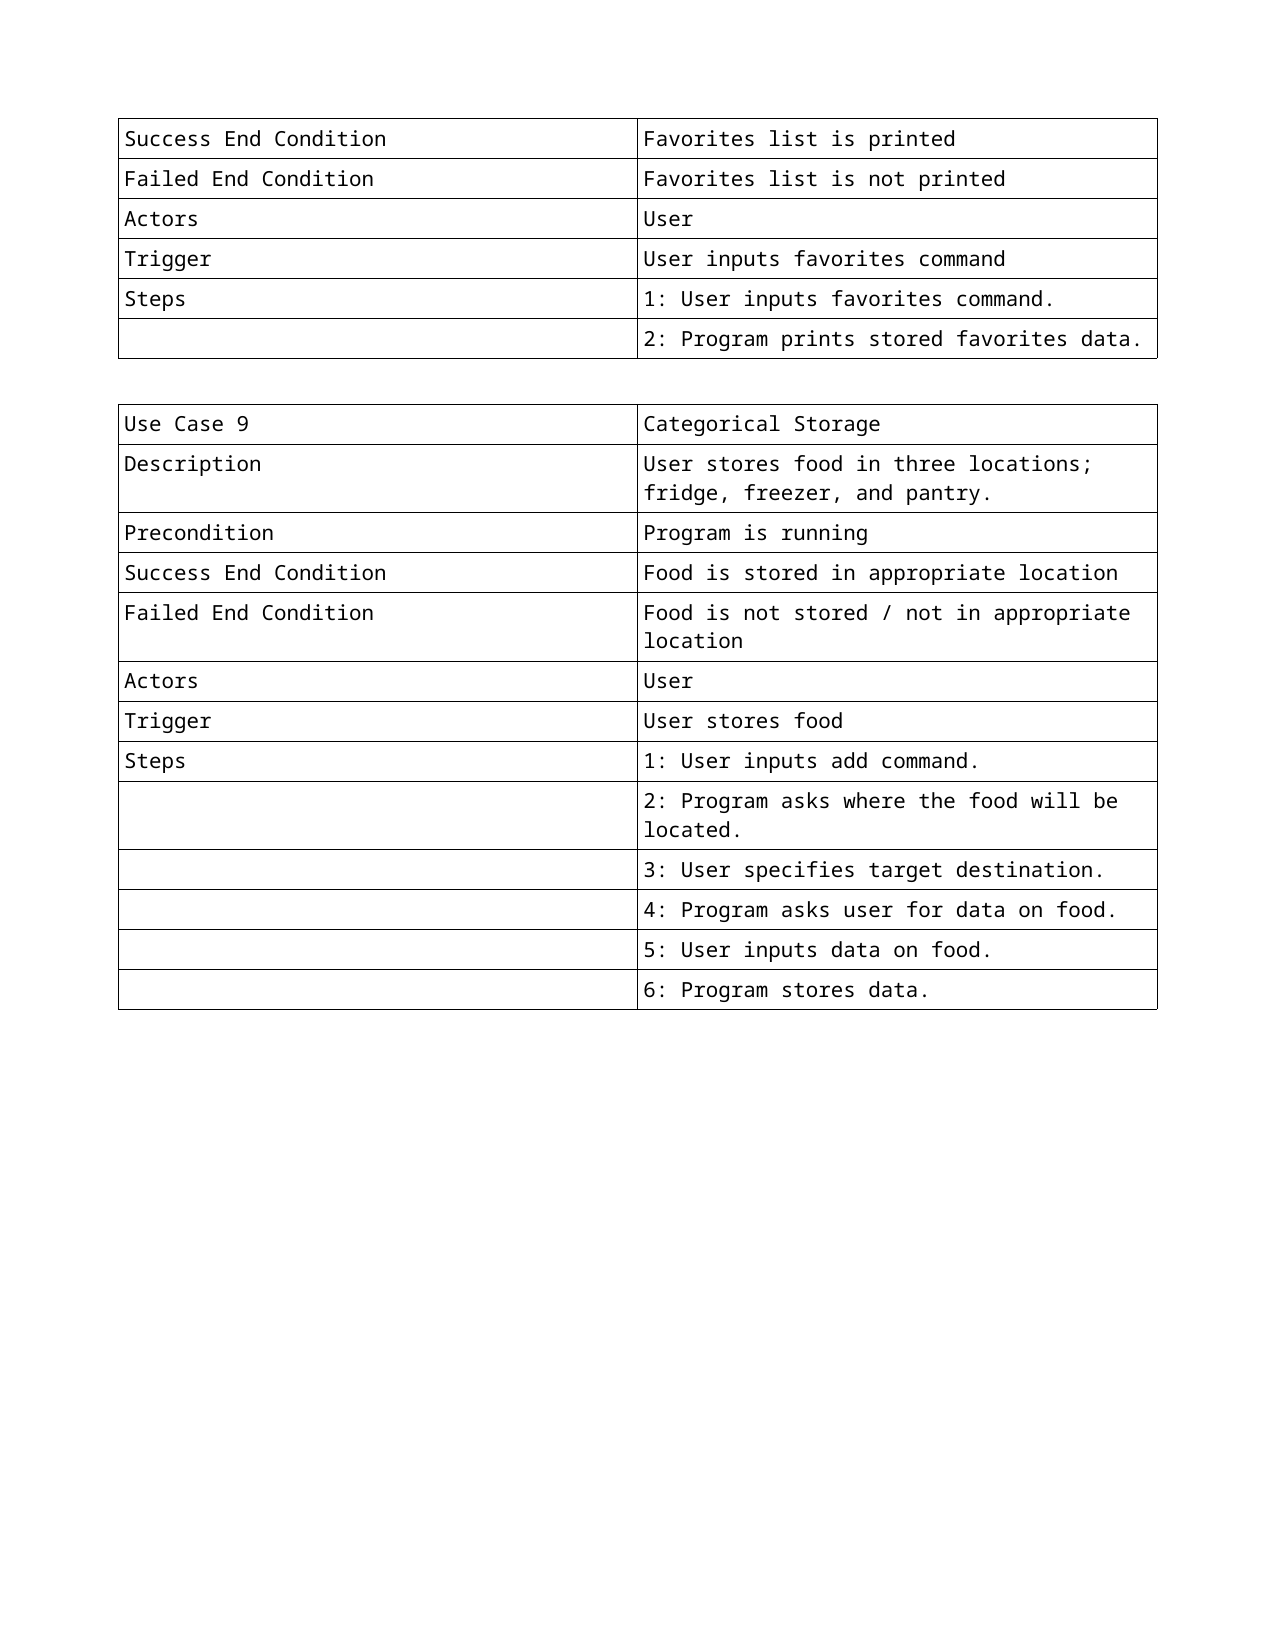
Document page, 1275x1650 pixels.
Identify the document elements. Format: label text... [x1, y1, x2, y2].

table_cell [119, 930, 637, 969]
table_cell 4: Program asks user for data on food. [638, 890, 1157, 929]
table_cell 1: User inputs favorites command. [638, 279, 1157, 318]
table_cell [119, 782, 637, 849]
table_cell Favorites list is not printed [638, 159, 1157, 198]
table_cell [119, 890, 637, 929]
table_cell User stores food [638, 702, 1157, 741]
table_cell Success End Condition [119, 119, 637, 158]
table_cell 3: User specifies target destination. [638, 850, 1157, 889]
table_cell User inputs favorites command [638, 239, 1157, 278]
table_cell Food is stored in appropriate location [638, 553, 1157, 592]
table_header Use Case 9 [119, 405, 637, 444]
table_cell 2: Program prints stored favorites data. [638, 319, 1157, 358]
table_cell Success End Condition [119, 553, 637, 592]
table_cell Trigger [119, 702, 637, 741]
table_cell [119, 319, 637, 358]
table_cell [119, 970, 637, 1009]
table_cell Trigger [119, 239, 637, 278]
table_cell Program is running [638, 513, 1157, 552]
table_cell User stores food in three locations; fridge, freezer, and pantry. [638, 445, 1157, 512]
table_cell 1: User inputs add command. [638, 742, 1157, 781]
table_cell User [638, 199, 1157, 238]
table_cell 6: Program stores data. [638, 970, 1157, 1009]
table_cell [119, 850, 637, 889]
table_header Categorical Storage [638, 405, 1157, 444]
table_cell Description [119, 445, 637, 512]
table_cell Failed End Condition [119, 159, 637, 198]
table_cell Precondition [119, 513, 637, 552]
table_cell Food is not stored / not in appropriate location [638, 593, 1157, 661]
table_cell Actors [119, 199, 637, 238]
table_cell 5: User inputs data on food. [638, 930, 1157, 969]
table_cell Actors [119, 662, 637, 701]
table_cell Steps [119, 279, 637, 318]
table_cell Steps [119, 742, 637, 781]
table_cell Failed End Condition [119, 593, 637, 661]
table_cell User [638, 662, 1157, 701]
table_cell Favorites list is printed [638, 119, 1157, 158]
table_cell 2: Program asks where the food will be located. [638, 782, 1157, 849]
